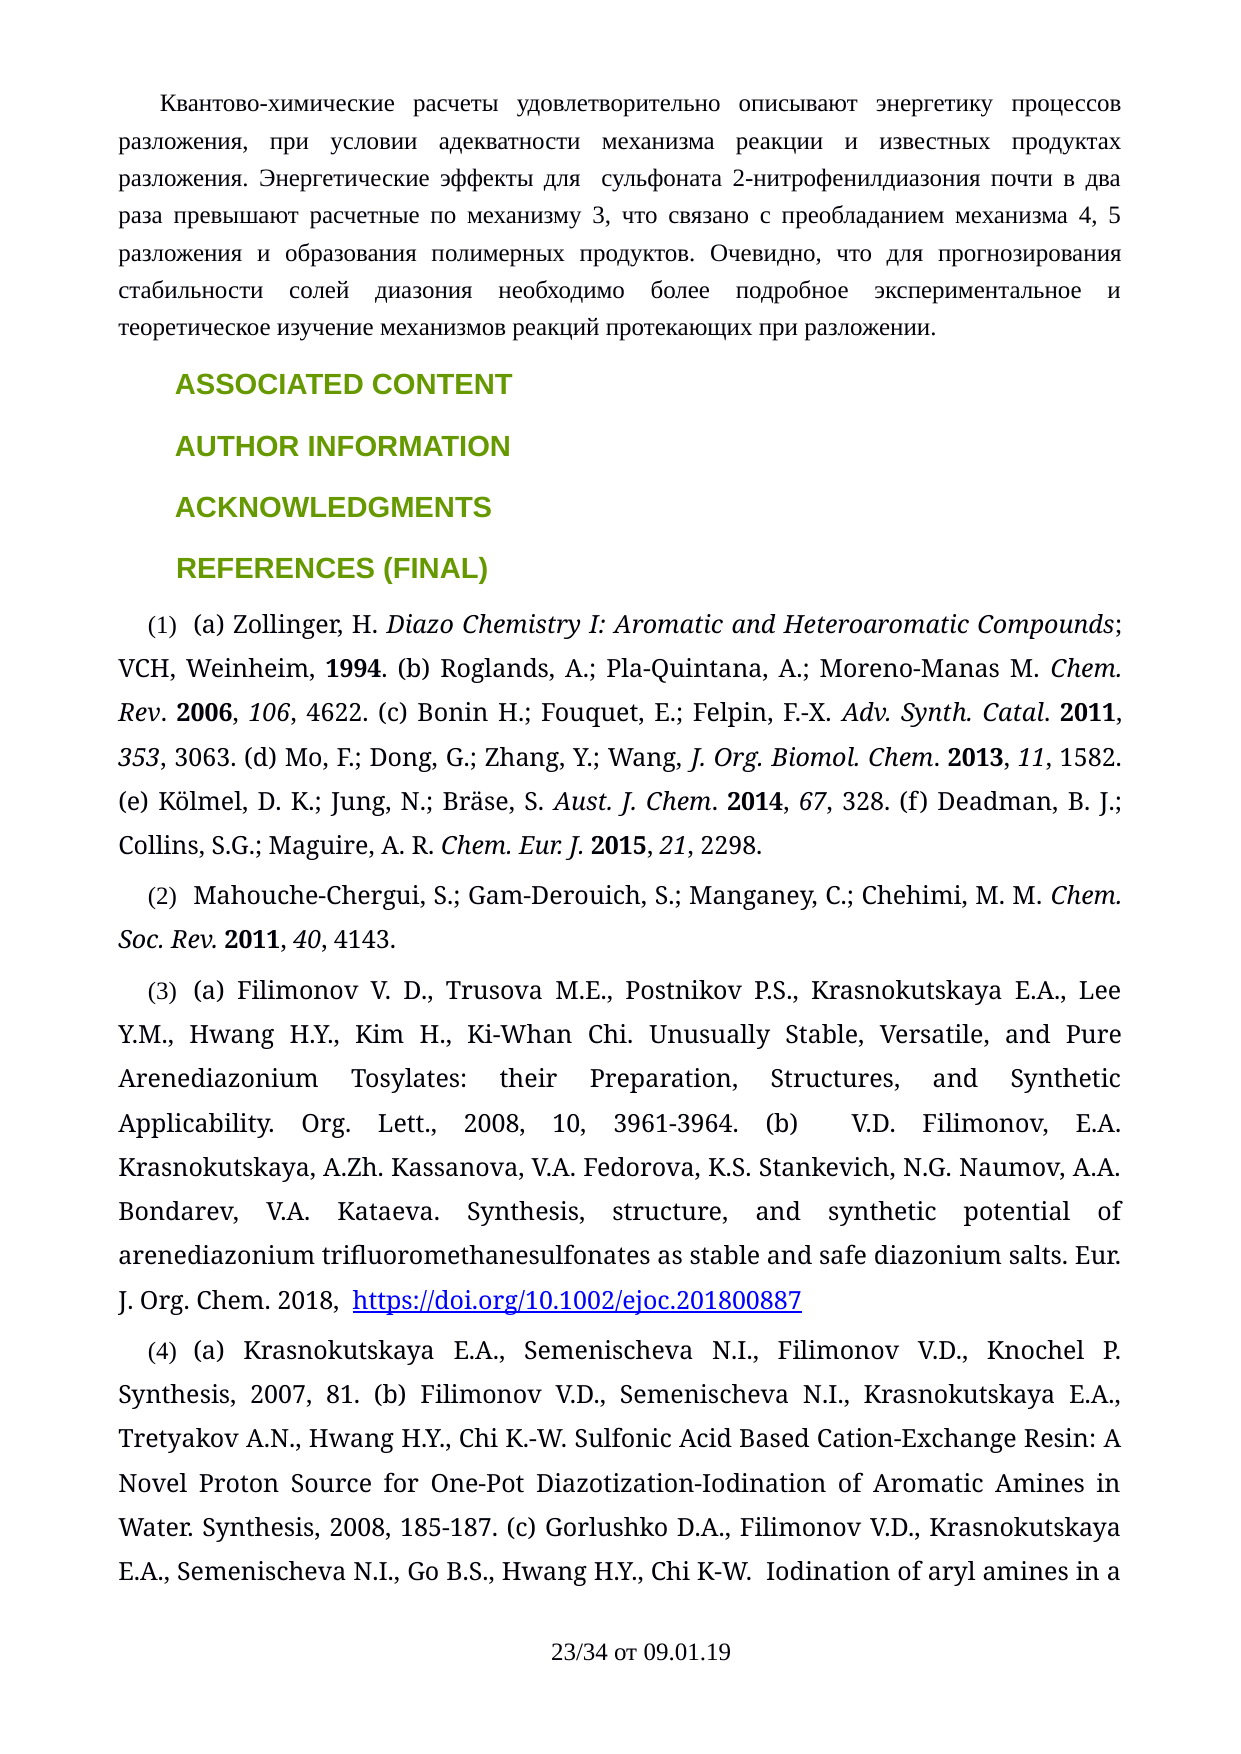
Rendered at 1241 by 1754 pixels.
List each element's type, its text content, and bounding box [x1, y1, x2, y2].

text Квантово-химические расчеты удовлетворительно описывают энергетику процессов разложения, при условии адекватности механизма реакции и известных продуктах разложения. Энергетические эффекты для сульфоната 2-нитрофенилдиазония почти в два раза превышают расчетные по механизму 3, что связано с преобладанием механизма 4, 5 разложения и образования полимерных продуктов. Очевидно, что для прогнозирования стабильности солей диазония необходимо более подробное экспериментальное и теоретическое изучение механизмов реакций протекающих при разложении. [118, 88, 1122, 341]
subtitle ACKNOWLEDGMENTS [118, 490, 1122, 523]
list Mahouche-Chergui, S.; Gam-Derouich, S.; Manganey, C.; Chehimi, M. M. Chem. Soc. Rev. 2011, 40, 4143. [118, 878, 1122, 956]
list (a) Filimonov V. D., Trusova M.E., Postnikov P.S., Krasnokutskaya E.A., Lee Y.M., Hwang H.Y., Kim H., Ki-Whan Chi. Unusually Stable, Versatile, and Pure Arenediazonium Tosylates: their Preparation, Structures, and Synthetic Applicability. Org. Lett., 2008, 10, 3961-3964. (b) V.D. Filimonov, E.A. Krasnokutskaya, A.Zh. Kassanova, V.A. Fedorova, K.S. Stankevich, N.G. Naumov, A.A. Bondarev, V.A. Kataeva. Synthesis, structure, and synthetic potential of arenediazonium trifluoromethanesulfonates as stable and safe diazonium salts. Eur. J. Org. Chem. 2018, https://doi.org/10.1002/ejoc.201800887 [118, 972, 1122, 1316]
list (a) Krasnokutskaya E.A., Semenischeva N.I., Filimonov V.D., Knochel P. Synthesis, 2007, 81. (b) Filimonov V.D., Semenischeva N.I., Krasnokutskaya E.A., Tretyakov A.N., Hwang H.Y., Chi K.-W. Sulfonic Acid Based Cation-Exchange Resin: A Novel Proton Source for One-Pot Diazotization-Iodination of Aromatic Amines in Water. Synthesis, 2008, 185-187. (c) Gorlushko D.A., Filimonov V.D., Krasnokutskaya E.A., Semenischeva N.I., Go B.S., Hwang H.Y., Chi K-W. Iodination of aryl amines in a [118, 1332, 1122, 1588]
list (a) Zollinger, H. Diazo Chemistry I: Aromatic and Heteroaromatic Compounds; VCH, Weinheim, 1994. (b) Roglands, A.; Pla-Quintana, A.; Moreno-Manas M. Chem. Rev. 2006, 106, 4622. (c) Bonin H.; Fouquet, E.; Felpin, F.-X. Adv. Synth. Catal. 2011, 353, 3063. (d) Mo, F.; Dong, G.; Zhang, Y.; Wang, J. Org. Biomol. Chem. 2013, 11, 1582. (e) Kölmel, D. K.; Jung, N.; Bräse, S. Aust. J. Chem. 2014, 67, 328. (f) Deadman, B. J.; Collins, S.G.; Maguire, A. R. Chem. Eur. J. 2015, 21, 2298. [118, 606, 1122, 862]
subtitle ASSOCIATED CONTENT [118, 367, 1122, 401]
subtitle AUTHOR INFORMATION [118, 428, 1122, 462]
subtitle REFERENCES (fINAL) [118, 551, 1122, 584]
